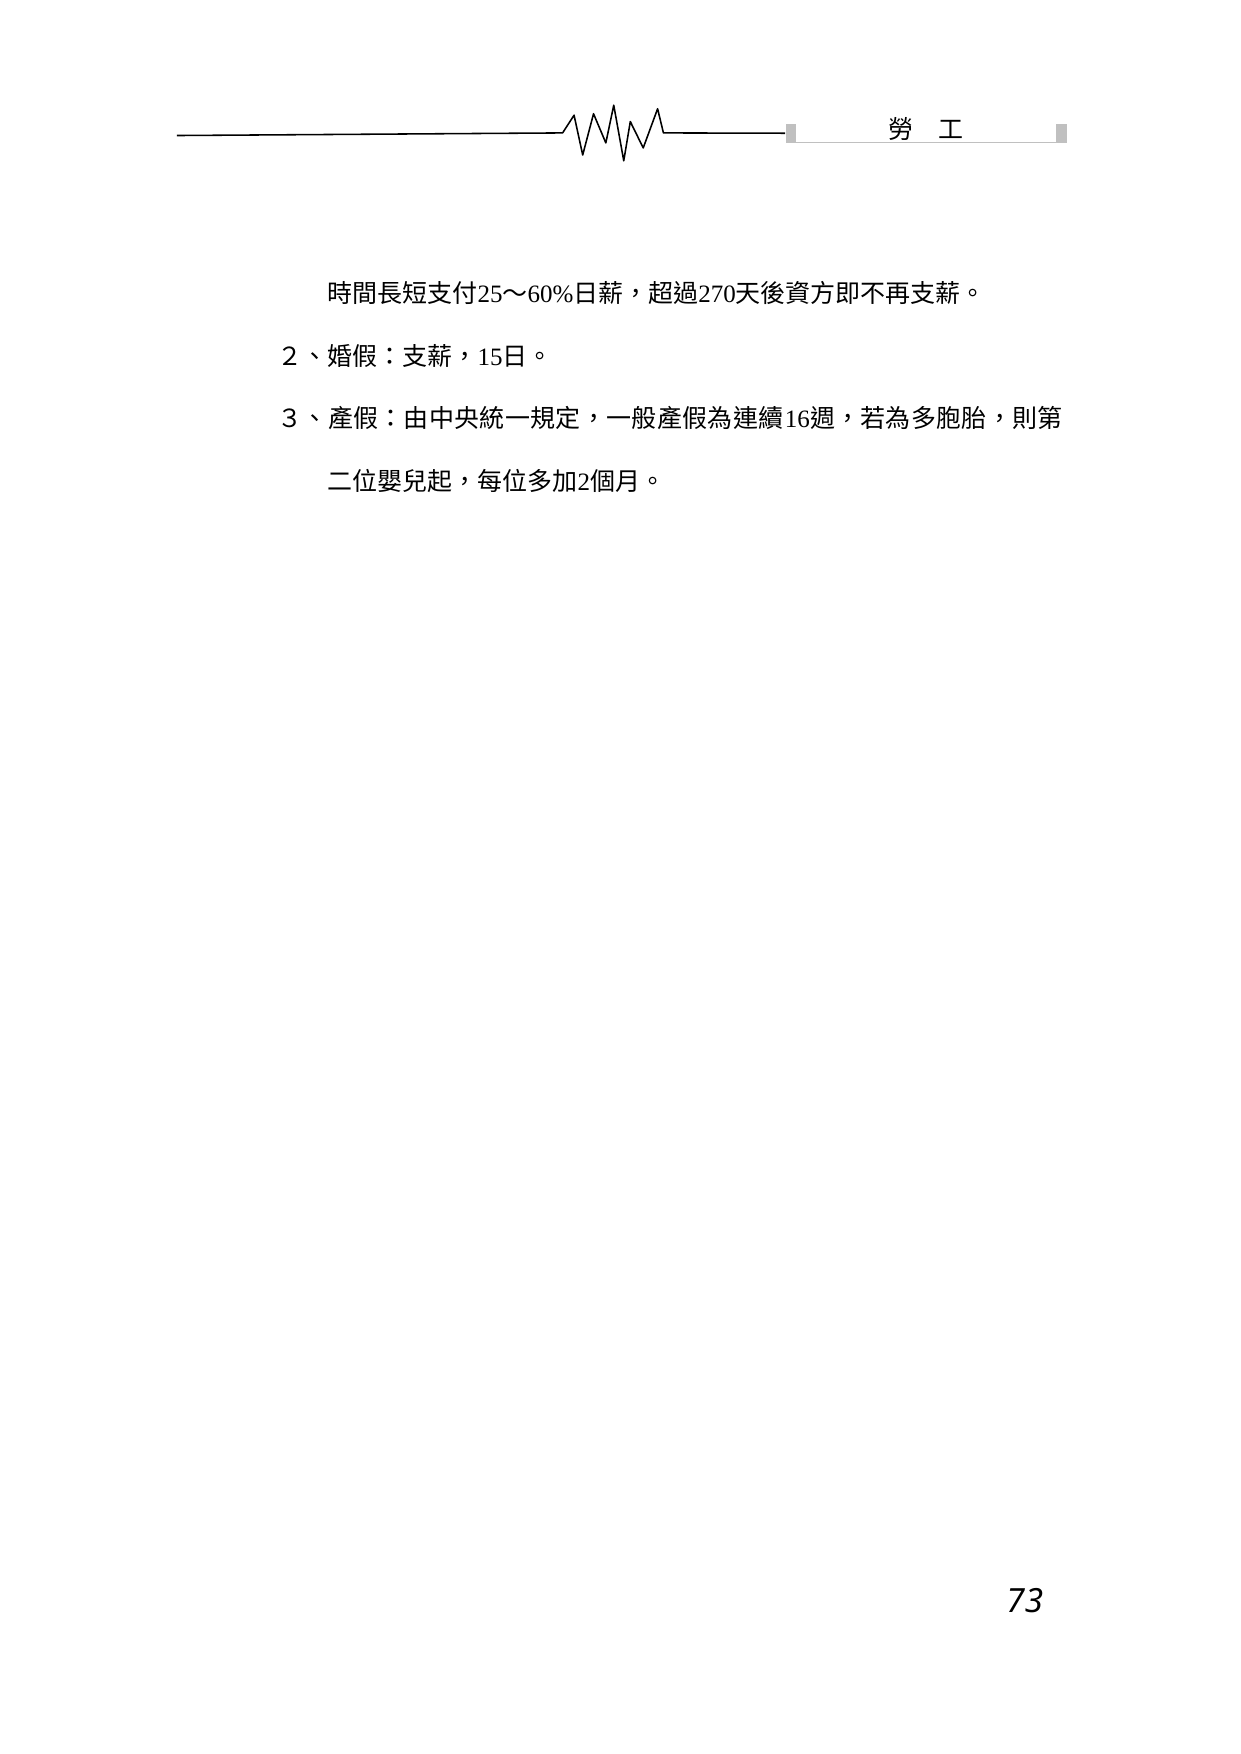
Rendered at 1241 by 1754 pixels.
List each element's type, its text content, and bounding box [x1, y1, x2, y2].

text 時間長短支付25～60%日薪，超過270天後資方即不再支薪。 [277, 250, 1063, 313]
text ３、產假：由中央統一規定，一般產假為連續16週，若為多胞胎，則第二位嬰兒起，每位多加2個月。 [277, 375, 1063, 500]
text ２、婚假：支薪，15日。 [277, 313, 1063, 375]
